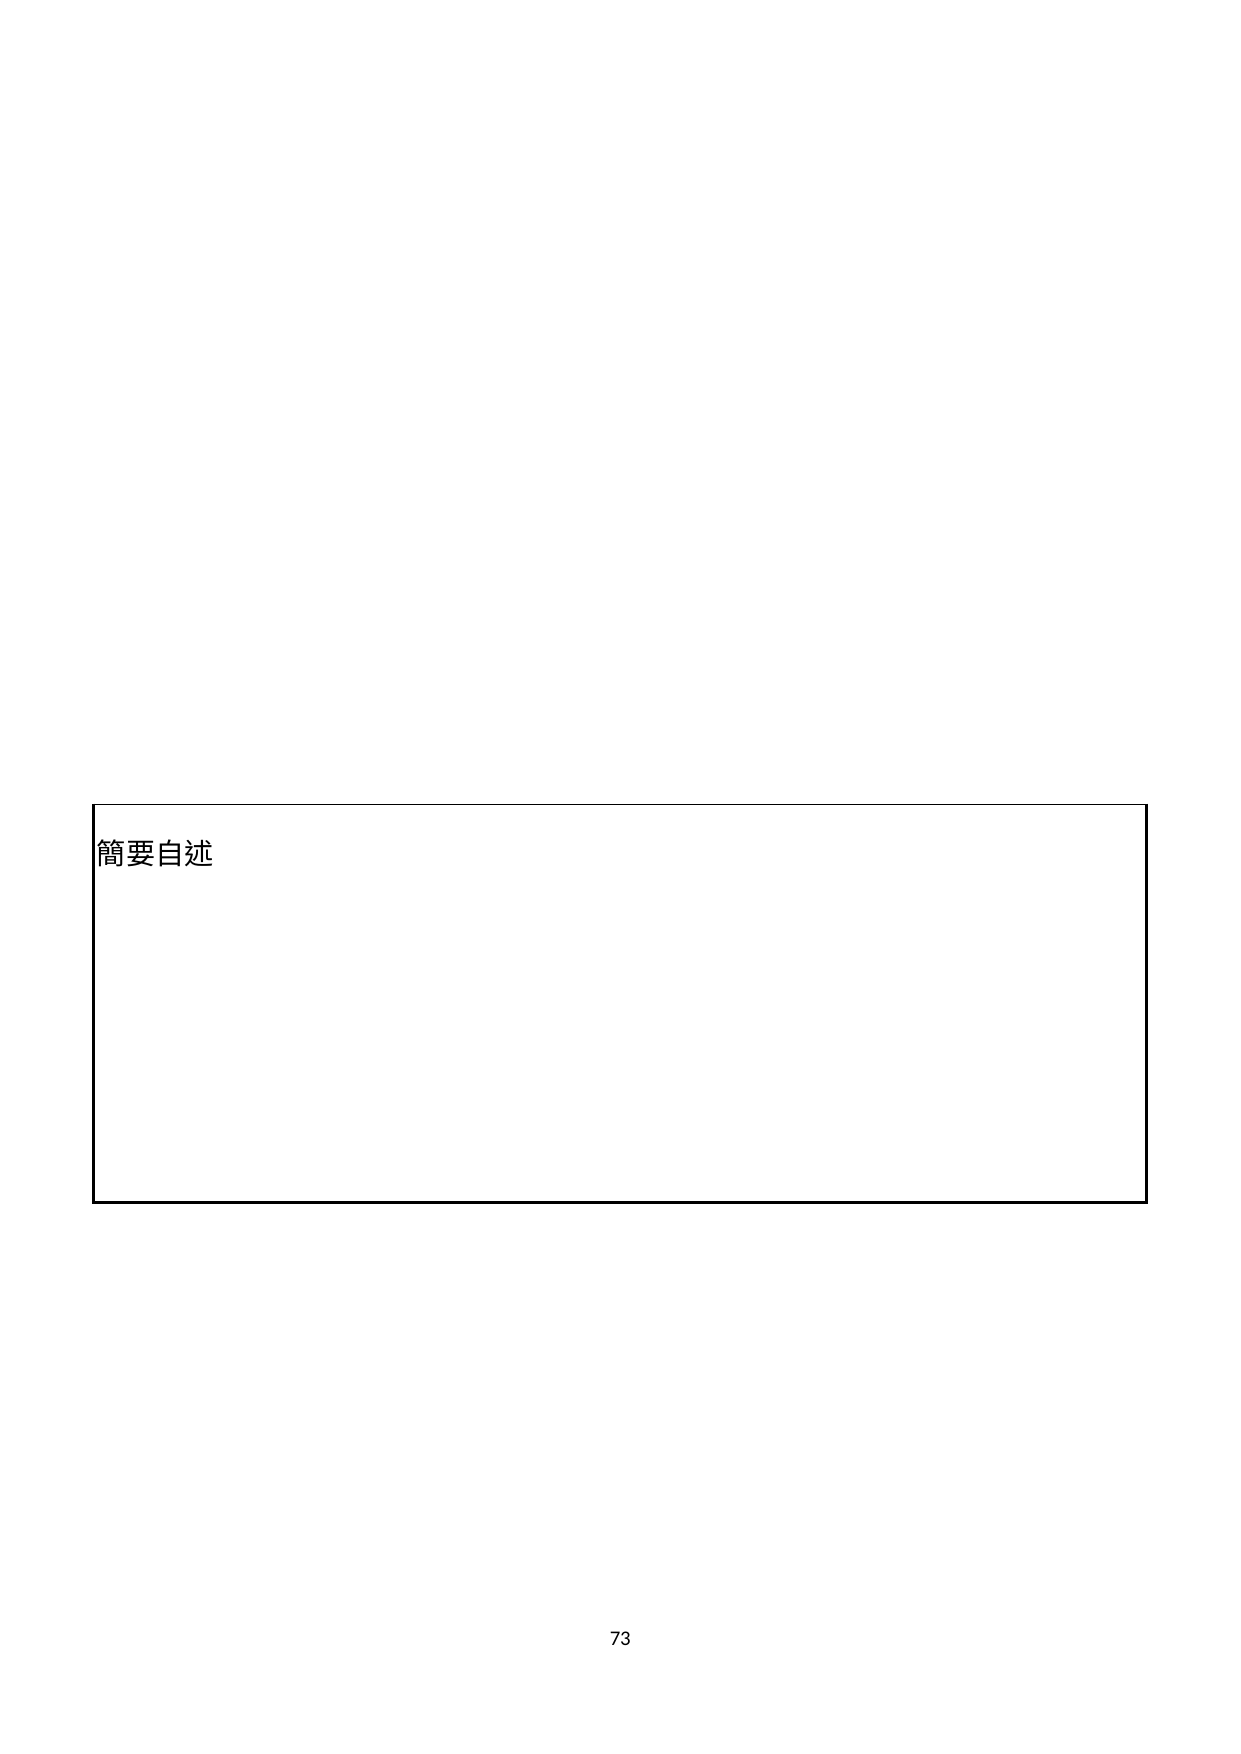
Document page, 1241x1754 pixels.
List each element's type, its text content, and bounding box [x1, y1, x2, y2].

table_cell 簡要自述 [95, 805, 1145, 1201]
